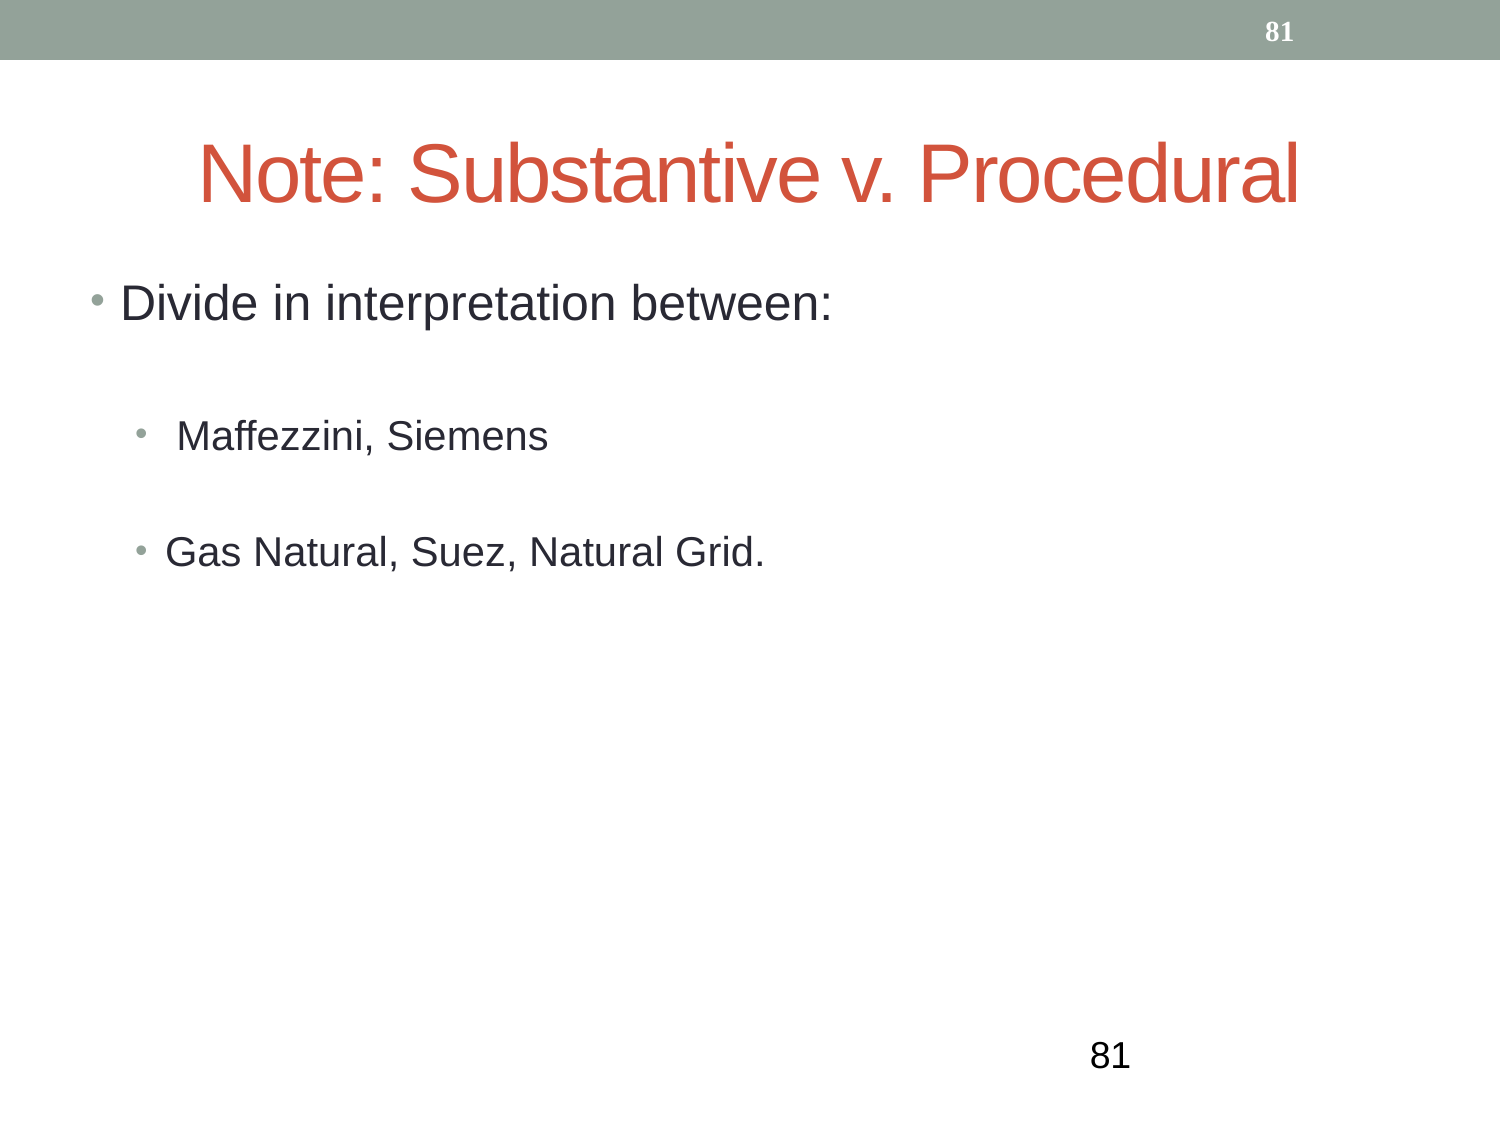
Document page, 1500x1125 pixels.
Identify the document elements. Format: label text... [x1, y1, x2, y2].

text_box [1074, 1063, 1425, 1100]
title Note: Substantive v. Procedural [75, 87, 1425, 250]
slide_number [1250, 3, 1425, 57]
list Divide in interpretation between: Maffezzini, Siemens Gas Natural, Suez, Natural Grid. [75, 262, 1425, 1063]
